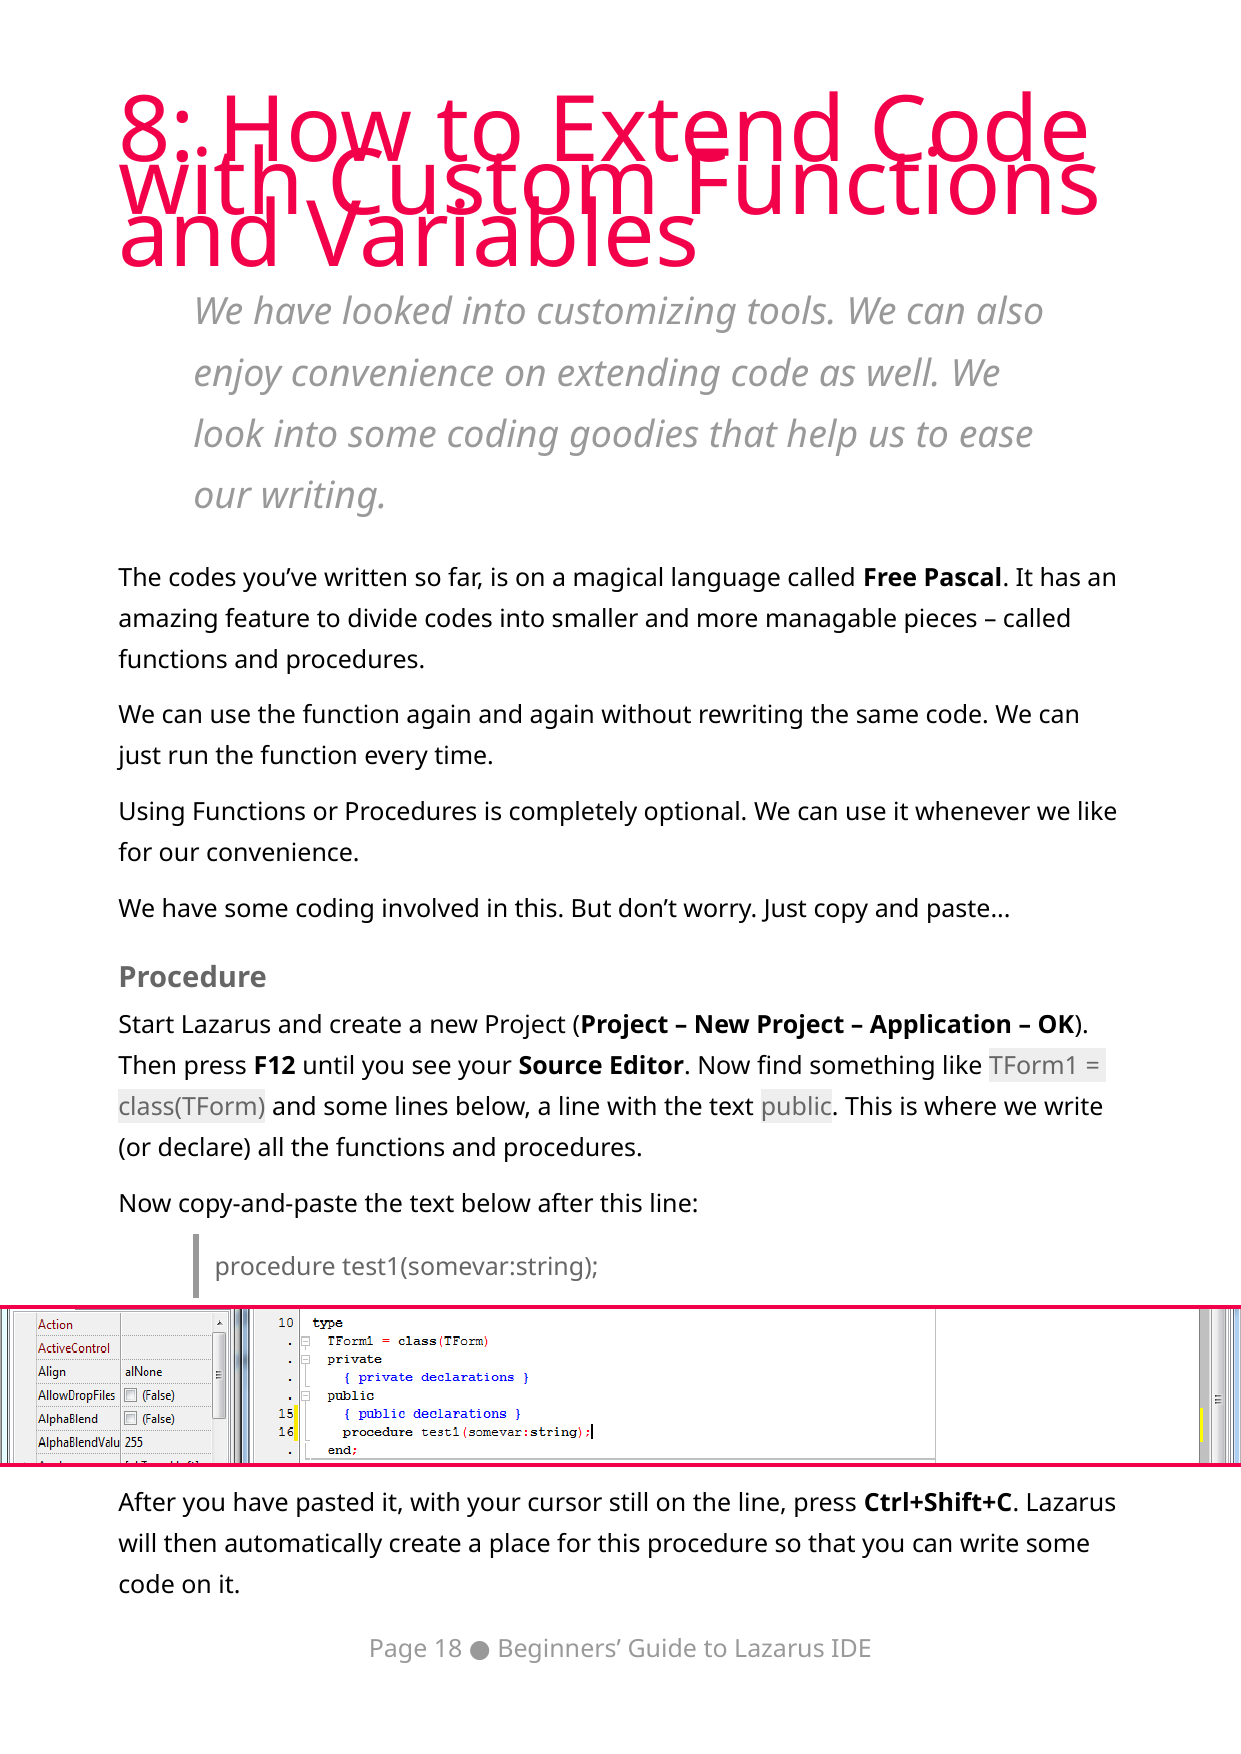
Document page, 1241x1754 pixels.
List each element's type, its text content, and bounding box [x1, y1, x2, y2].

text We have looked into customizing tools. We can also enjoy convenience on extending code as well. We look into some coding goodies that help us to ease our writing. [193, 284, 1057, 519]
text We can use the function again and again without rewriting the same code. We can just run the function every time. [118, 697, 1122, 772]
text Using Functions or Procedures is completely optional. We can use it whenever we like for our convenience. [118, 794, 1122, 869]
picture [0, 1309, 1241, 1463]
text The codes you’ve written so far, is on a magical language called Free Pascal. It has an amazing feature to divide codes into smaller and more managable pieces – called functions and procedures. [118, 559, 1122, 675]
text We have some coding involved in this. But don’t worry. Just copy and paste... [118, 890, 1122, 924]
text Start Lazarus and create a new Project (Project – New Project – Application – OK). Then press F12 until you see your Source Editor. Now find something like TForm1 = class(TForm) and some lines below, a line with the text public. This is where we write (or declare) all the functions and procedures. [118, 1007, 1122, 1163]
text Now copy-and-paste the text below after this line: [118, 1185, 1122, 1219]
subtitle 8: How to Extend Code with Custom Functions and Variables [118, 119, 1122, 277]
text After you have pasted it, with your cursor still on the line, press Ctrl+Shift+C. Lazarus will then automatically create a place for this procedure so that you can write some code on it. [118, 1467, 1122, 1600]
subtitle Procedure [118, 957, 1122, 996]
text procedure test1(somevar:string); [199, 1234, 1047, 1298]
